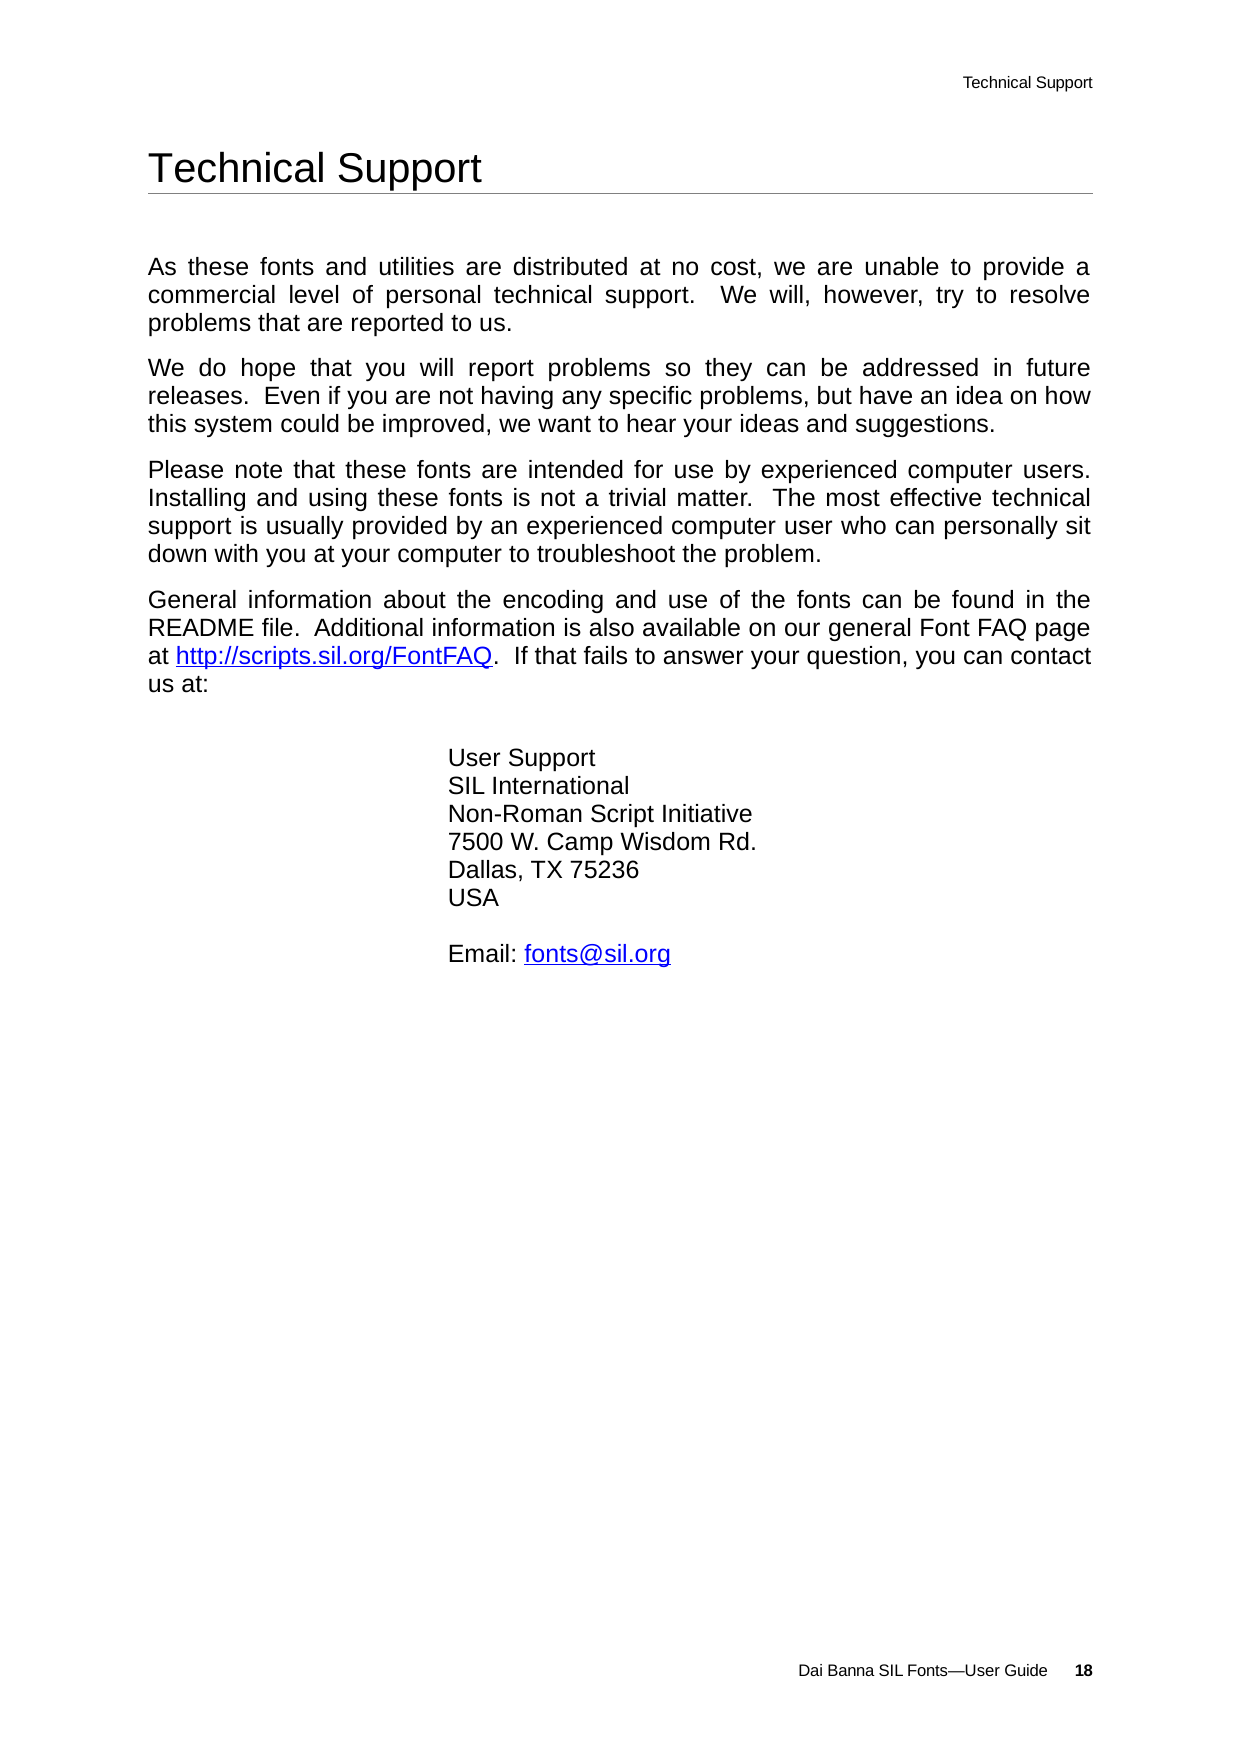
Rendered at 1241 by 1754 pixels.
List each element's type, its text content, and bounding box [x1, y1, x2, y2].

text Please note that these fonts are intended for use by experienced computer users. Installing and using these fonts is not a trivial matter. The most effective technical support is usually provided by an experienced computer user who can personally sit down with you at your computer to troubleshoot the problem. [148, 456, 1093, 568]
subtitle Technical Support [148, 145, 1093, 193]
text USA [448, 884, 1093, 912]
text General information about the encoding and use of the fonts can be found in the README file. Additional information is also available on our general Font FAQ page at http://scripts.sil.org/FontFAQ. If that fails to answer your question, you can contact us at: [148, 586, 1093, 698]
text As these fonts and utilities are distributed at no cost, we are unable to provide a commercial level of personal technical support. We will, however, try to resolve problems that are reported to us. [148, 252, 1093, 337]
text Non-Roman Script Initiative [448, 800, 1093, 828]
text 7500 W. Camp Wisdom Rd. [448, 828, 1093, 856]
text Email: fonts@sil.org [448, 940, 1093, 968]
text SIL International [448, 772, 1093, 800]
text Dallas, TX 75236 [448, 856, 1093, 884]
text User Support [448, 744, 1093, 772]
text We do hope that you will report problems so they can be addressed in future releases. Even if you are not having any specific problems, but have an idea on how this system could be improved, we want to hear your ideas and suggestions. [148, 354, 1093, 438]
